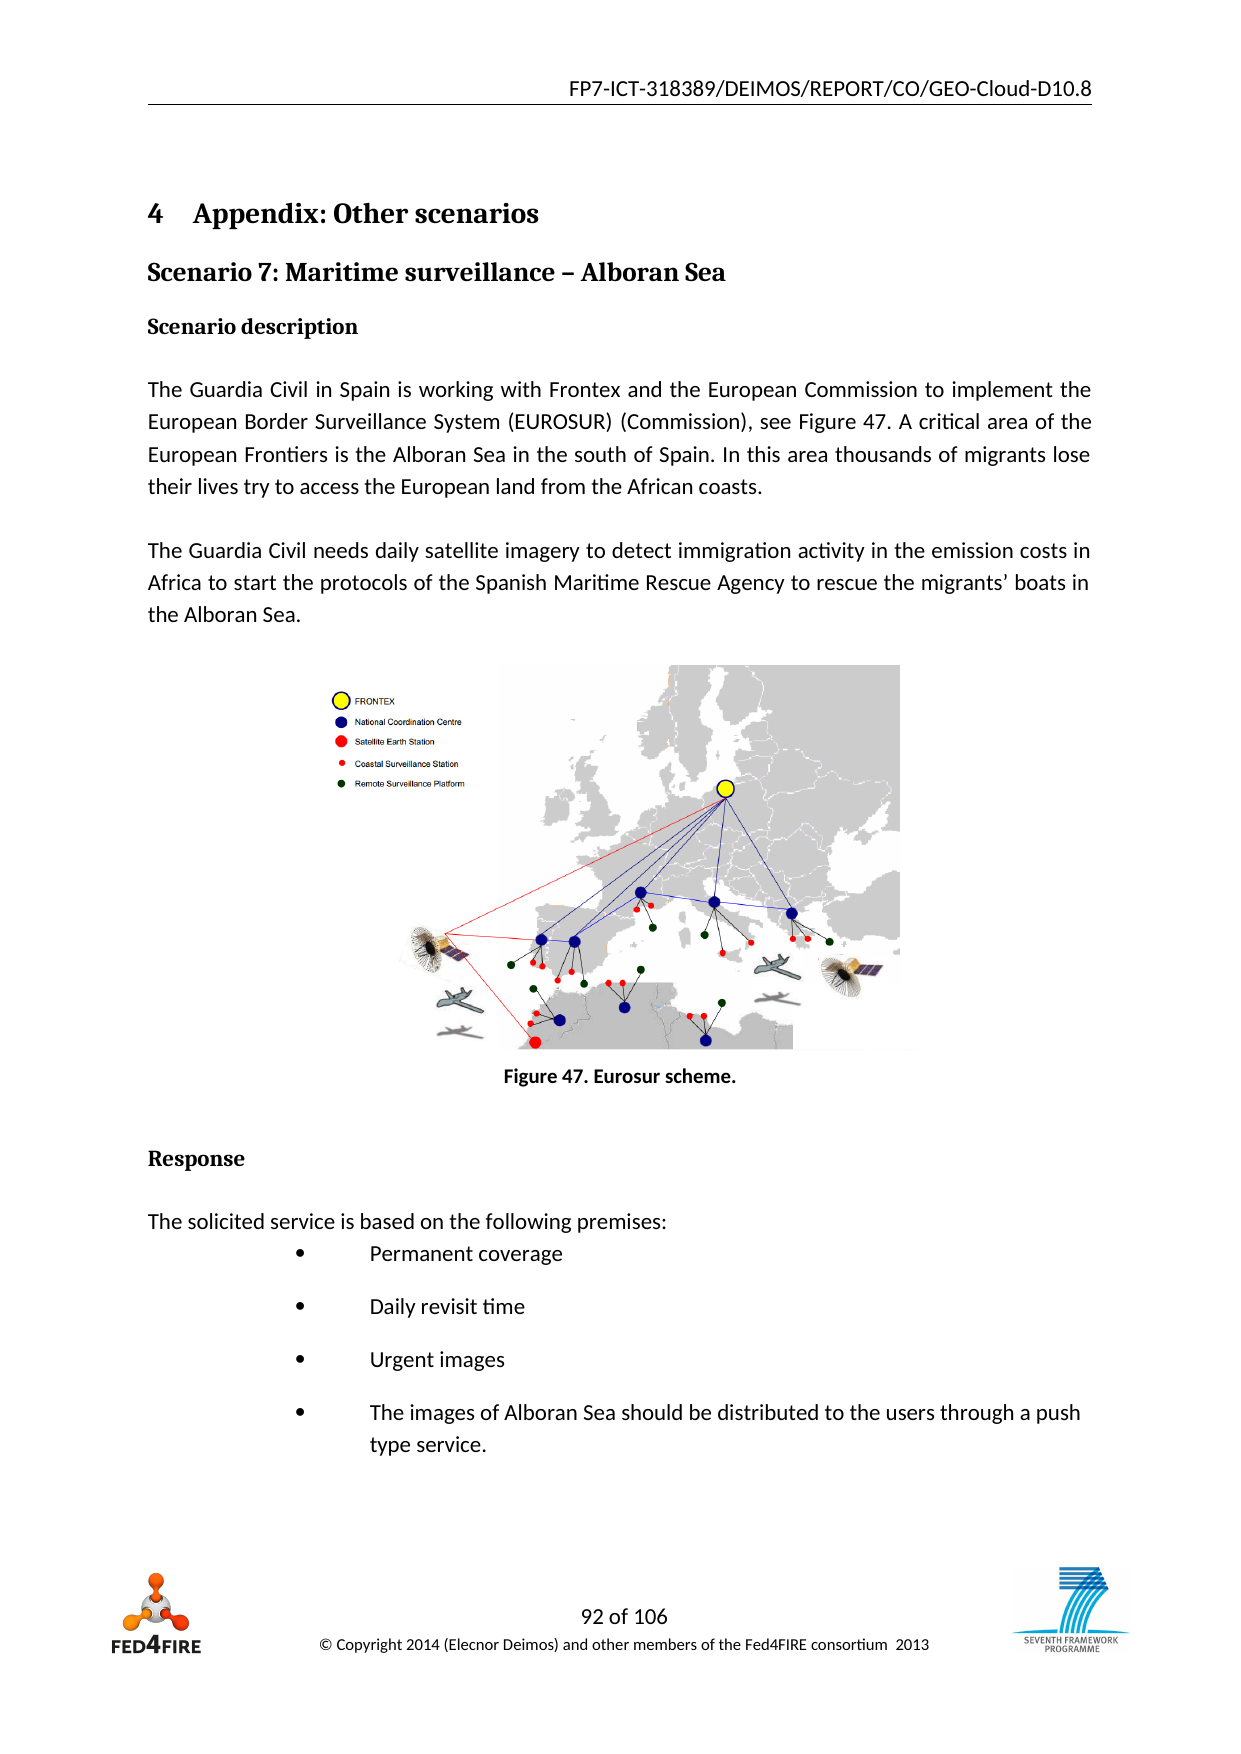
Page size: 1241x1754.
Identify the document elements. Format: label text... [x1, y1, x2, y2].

text The Guardia Civil needs daily satellite imagery to detect immigration activity in the emission costs in Africa to start the protocols of the Spanish Maritime Rescue Agency to rescue the migrants’ boats in the Alboran Sea. [148, 536, 1092, 629]
subtitle Scenario description [148, 314, 1092, 340]
subtitle Scenario 7: Maritime surveillance – Alboran Sea [148, 257, 1092, 288]
text The solicited service is based on the following premises: [148, 1207, 1092, 1235]
text The Guardia Civil in Spain is working with Frontex and the European Commission to implement the European Border Surveillance System (EUROSUR) (Commission), see Figure 47. A critical area of the European Frontiers is the Alboran Sea in the south of Spain. In this area thousands of migrants lose their lives try to access the European land from the African coasts. [148, 375, 1092, 500]
list Urgent images [296, 1345, 1092, 1373]
text Figure 47. Eurosur scheme. [148, 1063, 1092, 1089]
subtitle Response [148, 1145, 1092, 1172]
list Daily revisit time [296, 1292, 1092, 1320]
subtitle Appendix: Other scenarios [148, 198, 1092, 231]
list The images of Alboran Sea should be distributed to the users through a push type service. [296, 1398, 1092, 1458]
list Permanent coverage [296, 1239, 1092, 1267]
